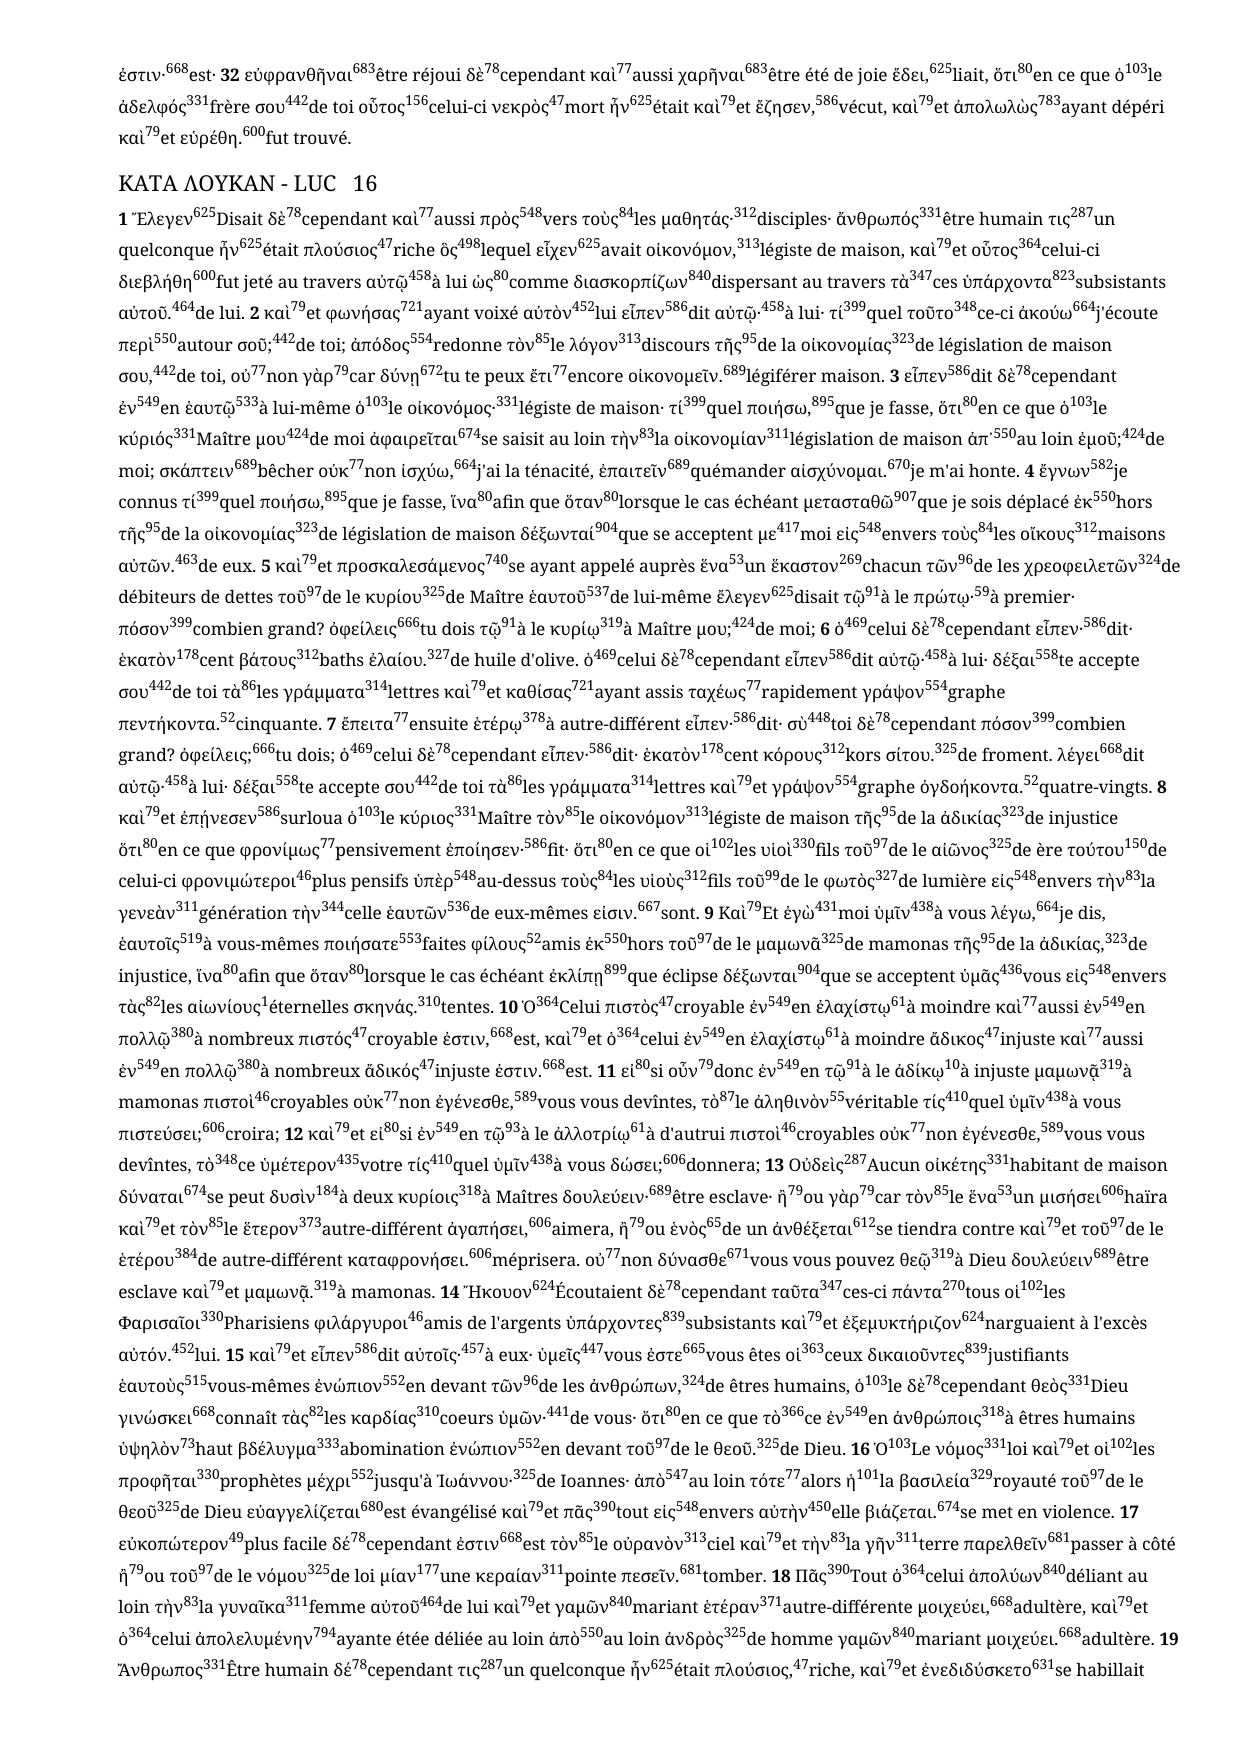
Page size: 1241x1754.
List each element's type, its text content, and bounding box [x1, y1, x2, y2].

text ΚΑΤΑ ΛΟΥΚΑΝ - LUC 16 [118, 168, 1181, 198]
text 1 Ἔλεγεν625Disait δὲ78cependant καὶ77aussi πρὸς548vers τοὺς84les μαθητάς·312disciples· ἄνθρωπός331être humain τις287un quelconque ἦν625était πλούσιος47riche ὃς498lequel εἶχεν625avait οἰκονόμον,313légiste de maison, καὶ79et οὗτος364celui-ci διεβλήθη600fut jeté au travers αὐτῷ458à lui ὡς80comme διασκορπίζων840dispersant au travers τὰ347ces ὑπάρχοντα823subsistants αὐτοῦ.464de lui. 2 καὶ79et φωνήσας721ayant voixé αὐτὸν452lui εἶπεν586dit αὐτῷ·458à lui· τί399quel τοῦτο348ce-ci ἀκούω664j'écoute περὶ550autour σοῦ;442de toi; ἀπόδος554redonne τὸν85le λόγον313discours τῆς95de la οἰκονομίας323de législation de maison σου,442de toi, οὐ77non γὰρ79car δύνῃ672tu te peux ἔτι77encore οἰκονομεῖν.689légiférer maison. 3 εἶπεν586dit δὲ78cependant ἐν549en ἑαυτῷ533à lui-même ὁ103le οἰκονόμος·331légiste de maison· τί399quel ποιήσω,895que je fasse, ὅτι80en ce que ὁ103le κύριός331Maître μου424de moi ἀφαιρεῖται674se saisit au loin τὴν83la οἰκονομίαν311législation de maison ἀπ᾽550au loin ἐμοῦ;424de moi; σκάπτειν689bêcher οὐκ77non ἰσχύω,664j'ai la ténacité, ἐπαιτεῖν689quémander αἰσχύνομαι.670je m'ai honte. 4 ἔγνων582je connus τί399quel ποιήσω,895que je fasse, ἵνα80afin que ὅταν80lorsque le cas échéant μετασταθῶ907que je sois déplacé ἐκ550hors τῆς95de la οἰκονομίας323de législation de maison δέξωνταί904que se acceptent με417moi εἰς548envers τοὺς84les οἴκους312maisons αὐτῶν.463de eux. 5 καὶ79et προσκαλεσάμενος740se ayant appelé auprès ἕνα53un ἕκαστον269chacun τῶν96de les χρεοφειλετῶν324de débiteurs de dettes τοῦ97de le κυρίου325de Maître ἑαυτοῦ537de lui-même ἔλεγεν625disait τῷ91à le πρώτῳ·59à premier· πόσον399combien grand? ὀφείλεις666tu dois τῷ91à le κυρίῳ319à Maître μου;424de moi; 6 ὁ469celui δὲ78cependant εἶπεν·586dit· ἑκατὸν178cent βάτους312baths ἐλαίου.327de huile d'olive. ὁ469celui δὲ78cependant εἶπεν586dit αὐτῷ·458à lui· δέξαι558te accepte σου442de toi τὰ86les γράμματα314lettres καὶ79et καθίσας721ayant assis ταχέως77rapidement γράψον554graphe πεντήκοντα.52cinquante. 7 ἔπειτα77ensuite ἑτέρῳ378à autre-différent εἶπεν·586dit· σὺ448toi δὲ78cependant πόσον399combien grand? ὀφείλεις;666tu dois; ὁ469celui δὲ78cependant εἶπεν·586dit· ἑκατὸν178cent κόρους312kors σίτου.325de froment. λέγει668dit αὐτῷ·458à lui· δέξαι558te accepte σου442de toi τὰ86les γράμματα314lettres καὶ79et γράψον554graphe ὀγδοήκοντα.52quatre-vingts. 8 καὶ79et ἐπῄνεσεν586surloua ὁ103le κύριος331Maître τὸν85le οἰκονόμον313légiste de maison τῆς95de la ἀδικίας323de injustice ὅτι80en ce que φρονίμως77pensivement ἐποίησεν·586fit· ὅτι80en ce que οἱ102les υἱοὶ330fils τοῦ97de le αἰῶνος325de ère τούτου150de celui-ci φρονιμώτεροι46plus pensifs ὑπὲρ548au-dessus τοὺς84les υἱοὺς312fils τοῦ99de le φωτὸς327de lumière εἰς548envers τὴν83la γενεὰν311génération τὴν344celle ἑαυτῶν536de eux-mêmes εἰσιν.667sont. 9 Καὶ79Et ἐγὼ431moi ὑμῖν438à vous λέγω,664je dis, ἑαυτοῖς519à vous-mêmes ποιήσατε553faites φίλους52amis ἐκ550hors τοῦ97de le μαμωνᾶ325de mamonas τῆς95de la ἀδικίας,323de injustice, ἵνα80afin que ὅταν80lorsque le cas échéant ἐκλίπῃ899que éclipse δέξωνται904que se acceptent ὑμᾶς436vous εἰς548envers τὰς82les αἰωνίους1éternelles σκηνάς.310tentes. 10 Ὁ364Celui πιστὸς47croyable ἐν549en ἐλαχίστῳ61à moindre καὶ77aussi ἐν549en πολλῷ380à nombreux πιστός47croyable ἐστιν,668est, καὶ79et ὁ364celui ἐν549en ἐλαχίστῳ61à moindre ἄδικος47injuste καὶ77aussi ἐν549en πολλῷ380à nombreux ἄδικός47injuste ἐστιν.668est. 11 εἰ80si οὖν79donc ἐν549en τῷ91à le ἀδίκῳ10à injuste μαμωνᾷ319à mamonas πιστοὶ46croyables οὐκ77non ἐγένεσθε,589vous vous devîntes, τὸ87le ἀληθινὸν55véritable τίς410quel ὑμῖν438à vous πιστεύσει;606croira; 12 καὶ79et εἰ80si ἐν549en τῷ93à le ἀλλοτρίῳ61à d'autrui πιστοὶ46croyables οὐκ77non ἐγένεσθε,589vous vous devîntes, τὸ348ce ὑμέτερον435votre τίς410quel ὑμῖν438à vous δώσει;606donnera; 13 Οὐδεὶς287Aucun οἰκέτης331habitant de maison δύναται674se peut δυσὶν184à deux κυρίοις318à Maîtres δουλεύειν·689être esclave· ἢ79ou γὰρ79car τὸν85le ἕνα53un μισήσει606haïra καὶ79et τὸν85le ἕτερον373autre-différent ἀγαπήσει,606aimera, ἢ79ou ἑνὸς65de un ἀνθέξεται612se tiendra contre καὶ79et τοῦ97de le ἑτέρου384de autre-différent καταφρονήσει.606méprisera. οὐ77non δύνασθε671vous vous pouvez θεῷ319à Dieu δουλεύειν689être esclave καὶ79et μαμωνᾷ.319à mamonas. 14 Ἤκουον624Écoutaient δὲ78cependant ταῦτα347ces-ci πάντα270tous οἱ102les Φαρισαῖοι330Pharisiens φιλάργυροι46amis de l'argents ὑπάρχοντες839subsistants καὶ79et ἐξεμυκτήριζον624narguaient à l'excès αὐτόν.452lui. 15 καὶ79et εἶπεν586dit αὐτοῖς·457à eux· ὑμεῖς447vous ἐστε665vous êtes οἱ363ceux δικαιοῦντες839justifiants ἑαυτοὺς515vous-mêmes ἐνώπιον552en devant τῶν96de les ἀνθρώπων,324de êtres humains, ὁ103le δὲ78cependant θεὸς331Dieu γινώσκει668connaît τὰς82les καρδίας310coeurs ὑμῶν·441de vous· ὅτι80en ce que τὸ366ce ἐν549en ἀνθρώποις318à êtres humains ὑψηλὸν73haut βδέλυγμα333abomination ἐνώπιον552en devant τοῦ97de le θεοῦ.325de Dieu. 16 Ὁ103Le νόμος331loi καὶ79et οἱ102les προφῆται330prophètes μέχρι552jusqu'à Ἰωάννου·325de Ioannes· ἀπὸ547au loin τότε77alors ἡ101la βασιλεία329royauté τοῦ97de le θεοῦ325de Dieu εὐαγγελίζεται680est évangélisé καὶ79et πᾶς390tout εἰς548envers αὐτὴν450elle βιάζεται.674se met en violence. 17 εὐκοπώτερον49plus facile δέ78cependant ἐστιν668est τὸν85le οὐρανὸν313ciel καὶ79et τὴν83la γῆν311terre παρελθεῖν681passer à côté ἢ79ou τοῦ97de le νόμου325de loi μίαν177une κεραίαν311pointe πεσεῖν.681tomber. 18 Πᾶς390Tout ὁ364celui ἀπολύων840déliant au loin τὴν83la γυναῖκα311femme αὐτοῦ464de lui καὶ79et γαμῶν840mariant ἑτέραν371autre-différente μοιχεύει,668adultère, καὶ79et ὁ364celui ἀπολελυμένην794ayante étée déliée au loin ἀπὸ550au loin ἀνδρὸς325de homme γαμῶν840mariant μοιχεύει.668adultère. 19 Ἄνθρωπος331Être humain δέ78cependant τις287un quelconque ἦν625était πλούσιος,47riche, καὶ79et ἐνεδιδύσκετο631se habillait dans πορφύραν311porphyre καὶ79et βύσσον311byssus εὐφραινόμενος891étant réjoui καθ᾽548selon ἡμέραν311journée λαμπρῶς.77brillamment. 20 πτωχὸς71pauvre δέ78cependant τις287un quelconque ὀνόματι321à nom Λάζαρος331Lazare ἐβέβλητο662avait été jeté πρὸς548vers τὸν85le πυλῶνα313portail αὐτοῦ464de lui εἱλκωμένος813ayant été ulcéré 21 καὶ79et ἐπιθυμῶν840désirant en fureur χορτασθῆναι683être fourragé ἀπὸ550au loin τῶν359de ces πιπτόντων835de tombants ἀπὸ550au loin τῆς95de la τραπέζης323de table τοῦ97de le πλουσίου·65de riche· ἀλλὰ79mais καὶ77aussi οἱ102les κύνες330chiens ἐρχόμενοι866se venants ἐπέλειχον624léchaient sur τὰ86les ἕλκη314ulcères αὐτοῦ.464de lui. 22 ἐγένετο592se devint δὲ78cependant ἀποθανεῖν681mourir loin τὸν85le πτωχὸν53pauvre καὶ79et ἀπενεχθῆναι683être porté au loin αὐτὸν452lui ὑπὸ550sous τῶν96de les ἀγγέλων324de anges εἰς548envers τὸν85le κόλπον313sein Ἀβραάμ·325de Abraam· ἀπέθανεν586mourut loin δὲ78cependant καὶ77aussi ὁ103le πλούσιος71riche καὶ79et ἐτάφη.600fut enseveli. 23 καὶ79et ἐν549en τῷ91à le ᾅδῃ319à séjour des morts ἐπάρας721ayant surélevé τοὺς84les ὀφθαλμοὺς312yeux αὐτοῦ,464de lui, ὑπάρχων840subsistant ἐν549en βασάνοις,316à tortures, ὁρᾷ668voit Ἀβραὰμ313Abraam ἀπὸ547au loin μακρόθεν77à distance καὶ79et Λάζαρον313Lazare ἐν549en τοῖς90à les κόλποις318à seins αὐτοῦ.464de lui. 24 καὶ79et αὐτὸς469lui φωνήσας721ayant voixé εἶπεν·586dit· πάτερ337père Ἀβραάμ,337Abraam, ἐλέησόν554fais miséricorde με417moi καὶ79et πέμψον554mande Λάζαρον313Lazare ἵνα80afin que βάψῃ899que trempe τὸ87le ἄκρον315extrémité τοῦ97de le δακτύλου325de doigt αὐτοῦ464de lui ὕδατος327de eau καὶ79et καταψύξῃ899que refroidisse de haut en bas τὴν83la γλῶσσάν311langue μου,424de moi, ὅτι80en ce que ὀδυνῶμαι676je suis affligé de douleur ἐν549en τῇ89à la φλογὶ317à flamme ταύτῃ.142à celle-ci. 25 εἶπεν586dit δὲ78cependant Ἀβραάμ·331Abraam· τέκνον,339enfant, μνήσθητι563sois fait mémoire ὅτι80en ce que ἀπέλαβες584tu reçus τὰ86les ἀγαθά54bons σου442de toi ἐν549en τῇ89à la ζωῇ317à vie σου,442de toi, καὶ79et Λάζαρος331Lazare ὁμοίως77semblablement τὰ86les κακά·54malicieux· νῦν77maintenant δὲ78cependant ὧδε77ici παρακαλεῖται,680est appelé à côté, σὺ448toi δὲ78cependant ὀδυνᾶσαι.678tu es affligé de douleur. 26 καὶ79et ἐν549en πᾶσιν276à tous τούτοις353à ces-ci μεταξὺ552entre ἡμῶν423de nous καὶ79et ὑμῶν441de vous χάσμα333gouffre μέγα24grand ἐστήρικται,654a été fixé, ὅπως80de telle manière que οἱ363ceux θέλοντες839voulants διαβῆναι681marcher à travers ἔνθεν77d’ici même πρὸς548vers ὑμᾶς436vous μὴ77ne pas δύνωνται,926que se puissent, μηδὲ79ni cependant ἐκεῖθεν77de là πρὸς548vers ἡμᾶς416nous διαπερῶσιν.920que traversent. 27 εἶπεν586dit δέ·78cependant· ἐρωτῶ664j'interroge οὖν79donc σε437toi πάτερ,337père, ἵνα80afin que πέμψῃς897que tu mandes αὐτὸν452lui εἰς548envers τὸν85le οἶκον313maison τοῦ97de le πατρός325de père μου,424de moi, 28 ἔχω664j'ai γὰρ79car πέντε178cinq ἀδελφούς,312frères, ὅπως80de telle manière que διαμαρτύρηται927que se passe témoignage αὐτοῖς,457à eux, ἵνα80afin que μὴ77ne pas καὶ77aussi αὐτοὶ468eux ἔλθωσιν898que viennent εἰς548envers τὸν85le τόπον313lieu τοῦτον138celui-ci τῆς95de la βασάνου.323de torture. 29 λέγει668dit δὲ78cependant Ἀβραάμ·331Abraam· ἔχουσιν667ont Μωϋσέα313Môusês καὶ79et τοὺς84les προφήτας·312prophètes· ἀκουσάτωσαν555écoutent αὐτῶν.463de eux. 30 ὁ469celui δὲ78cependant εἶπεν·586dit· οὐχί,304non pas, πάτερ337père Ἀβραάμ,337Abraam, ἀλλ᾽79mais ἐάν80si le cas échéant τις390un quelconque ἀπὸ550au loin νεκρῶν64de morts πορευθῇ911que soit allé πρὸς548vers αὐτοὺς451eux μετανοήσουσιν.605transintelligeront. 31 εἶπεν586dit δὲ78cependant αὐτῷ·458à lui· εἰ80si Μωϋσέως325de Môusês καὶ79et τῶν96de les προφητῶν324de prophètes οὐκ77non ἀκούουσιν,667écoutent, οὐδ᾽77non cependant ἐάν80si le cas échéant τις390un quelconque ἐκ550hors νεκρῶν64de morts ἀναστῇ899que redresse πεισθήσονται.618seront persuadé. [118, 202, 1181, 1682]
